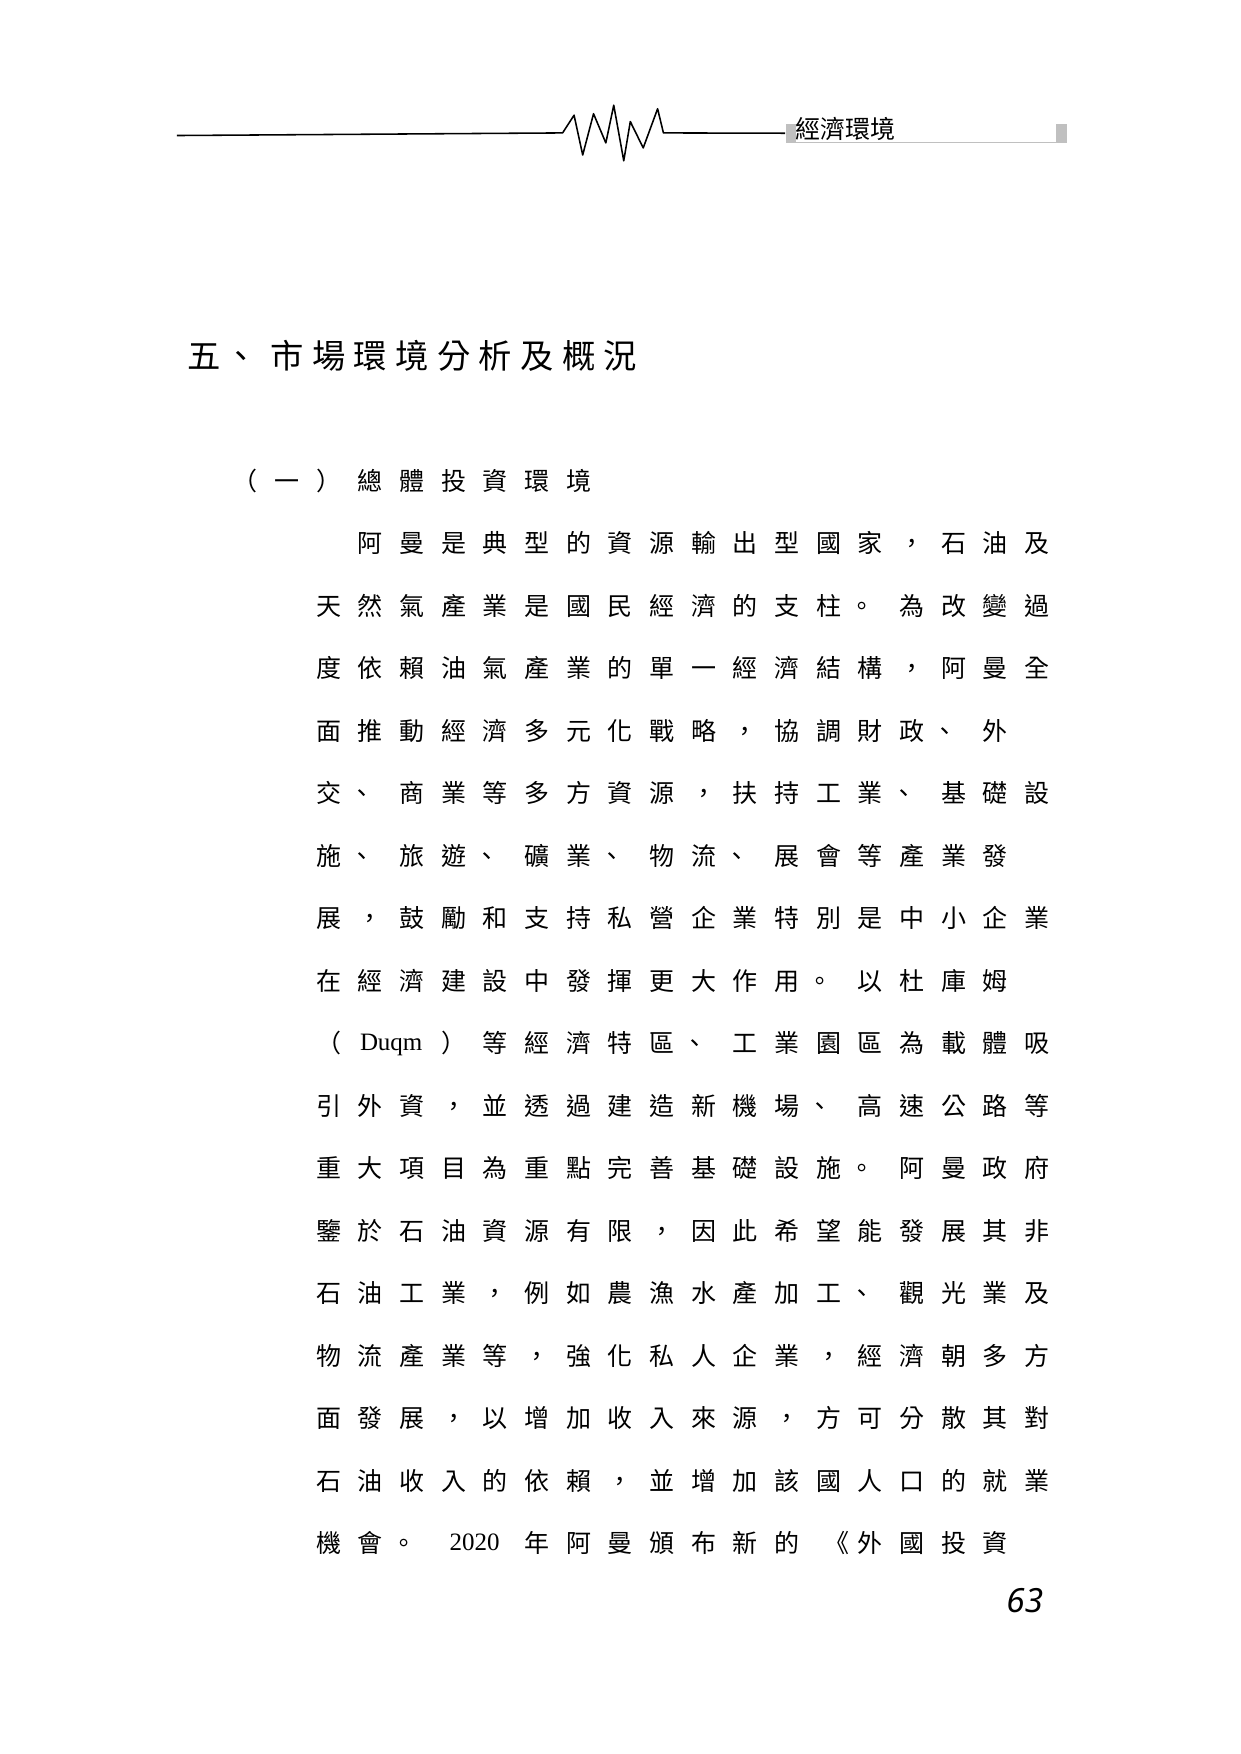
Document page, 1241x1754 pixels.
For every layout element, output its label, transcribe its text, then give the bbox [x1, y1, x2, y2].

text 阿曼是典型的資源輸出型國家，石油及天然氣產業是國民經濟的支柱。為改變過度依賴油氣產業的單一經濟結構，阿曼全面推動經濟多元化戰略，協調財政、外交、商業等多方資源，扶持工業、基礎設施、旅遊、礦業、物流、展會等產業發展，鼓勵和支持私營企業特別是中小企業在經濟建設中發揮更大作用。以杜庫姆（Duqm）等經濟特區、工業園區為載體吸引外資，並透過建造新機場、高速公路等重大項目為重點完善基礎設施。阿曼政府鑒於石油資源有限，因此希望能發展其非石油工業，例如農漁水產加工、觀光業及物流產業等，強化私人企業，經濟朝多方面發展，以增加收入來源，方可分散其對石油收入的依賴，並增加該國人口的就業機會。2020年阿曼頒布新的《外國投資 [281, 500, 1058, 1563]
text 五、市場環境分析及概況 [183, 313, 1058, 375]
text （一）總體投資環境 [207, 438, 1058, 500]
